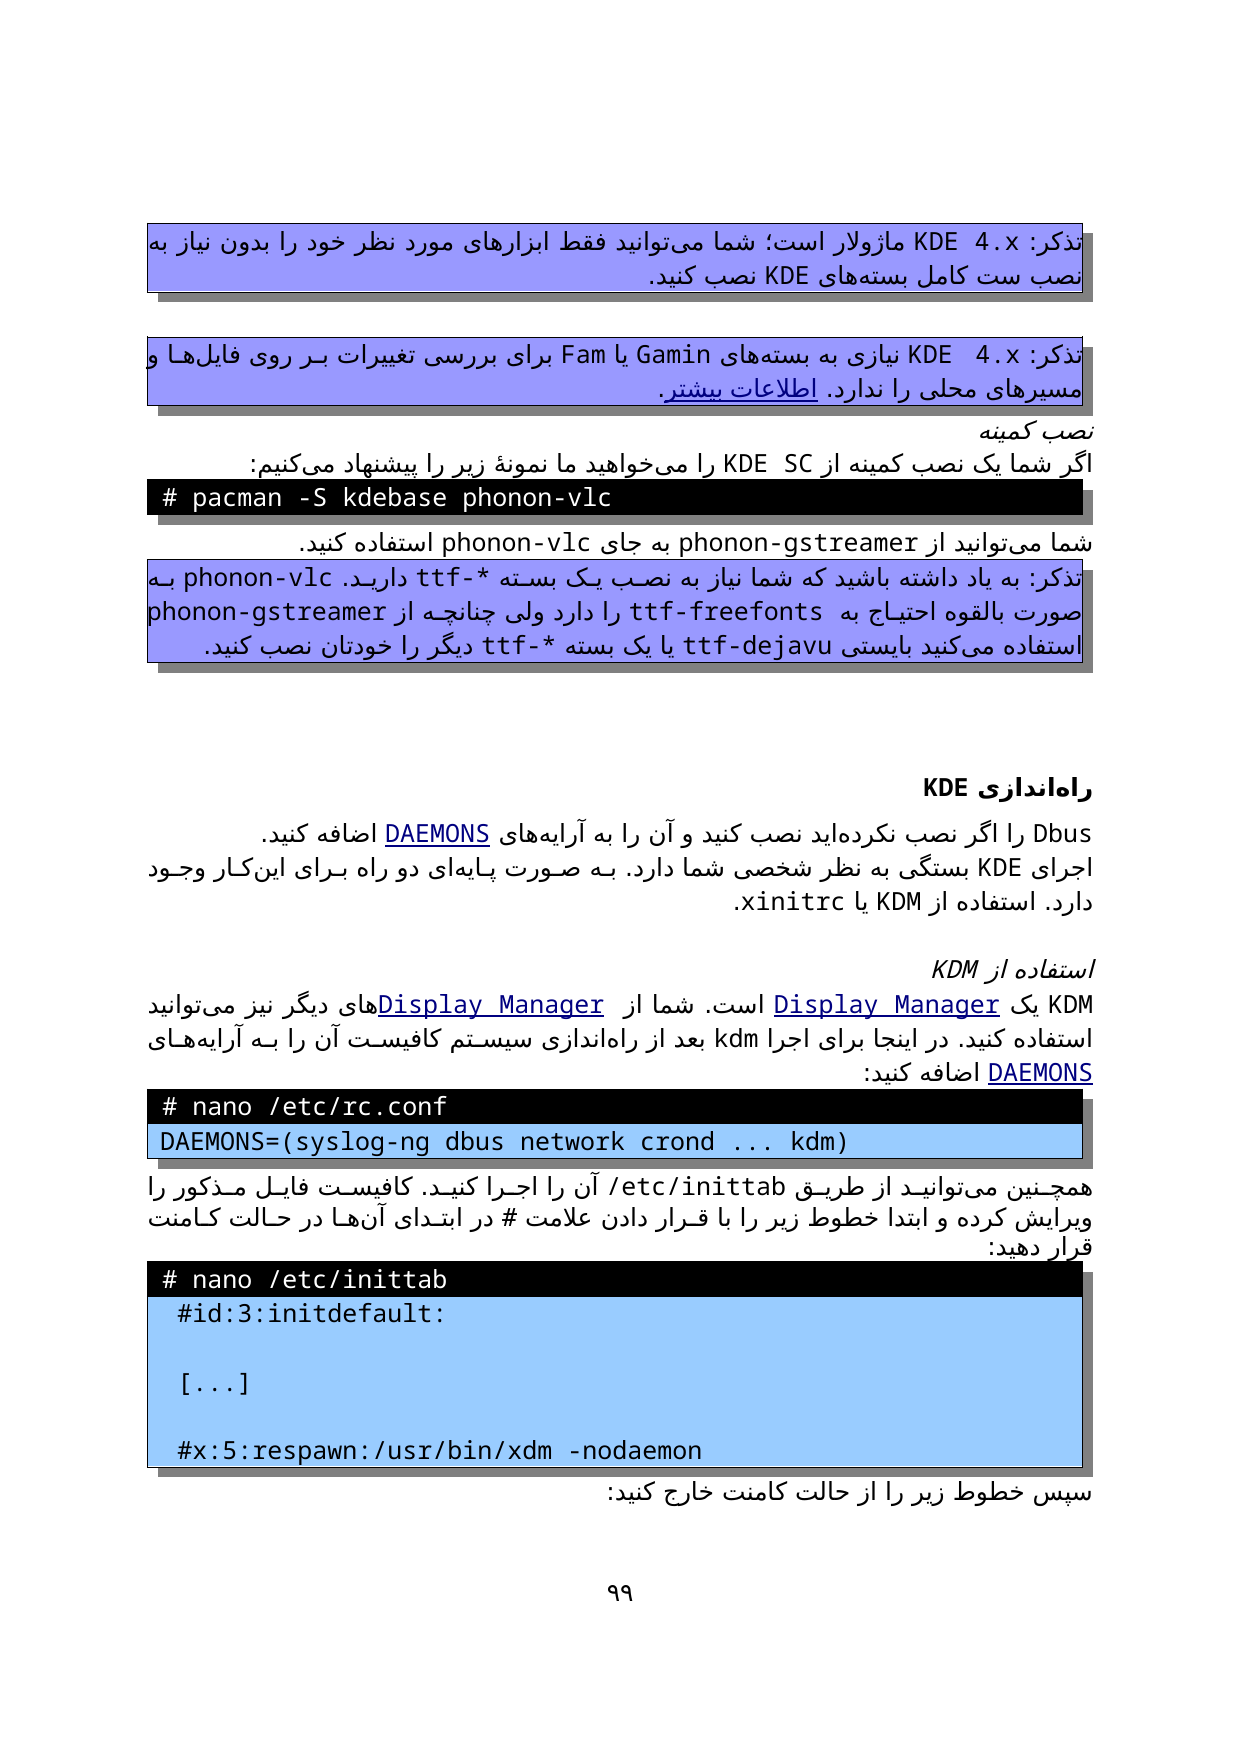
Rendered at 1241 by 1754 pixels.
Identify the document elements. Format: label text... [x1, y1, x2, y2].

text نصب کمینه [147, 416, 1093, 445]
text سپس خطوط زیر را از حالت کامنت خارج کنید: [147, 1477, 1093, 1507]
subtitle راه‌اندازی KDE [147, 769, 1093, 803]
text همچنین می‌توانید از طریق ‎/etc/inittab آن را اجرا کنید. کافیست فایل مذکور را ویرایش کرده و ابتدا خطوط زیر را با قرار دادن علامت # در ابتدای آن‌ها در حالت کامنت قرار دهید: [147, 1169, 1093, 1261]
text شما می‌توانید از phonon-gstreamer به جای phonon-vlc استفاده کنید. [147, 525, 1093, 559]
text اجرای KDE بستگی به نظر شخصی شما دارد. به صورت پایه‌ای دو راه برای این‌کار وجود دارد. استفاده از KDM یا xinitrc. [147, 850, 1093, 918]
text Dbus را اگر نصب نکرده‌اید نصب کنید و آن را به آرایه‌های DAEMONS اضافه کنید. [147, 816, 1093, 850]
text اگر شما یک نصب کمینه از KDE SC را می‌خواهید ما نمونهٔ زیر را پیشنهاد می‌کنیم: [147, 445, 1093, 479]
text استفاده از KDM [147, 952, 1093, 986]
text KDM یک Display Manager است. شما از Display Managerهای دیگر نیز می‌توانید استفاده کنید. در اینجا برای اجرا kdm بعد از راه‌اندازی سیستم کافیست آن را به آرایه‌های DAEMONS اضافه کنید: [147, 986, 1093, 1088]
